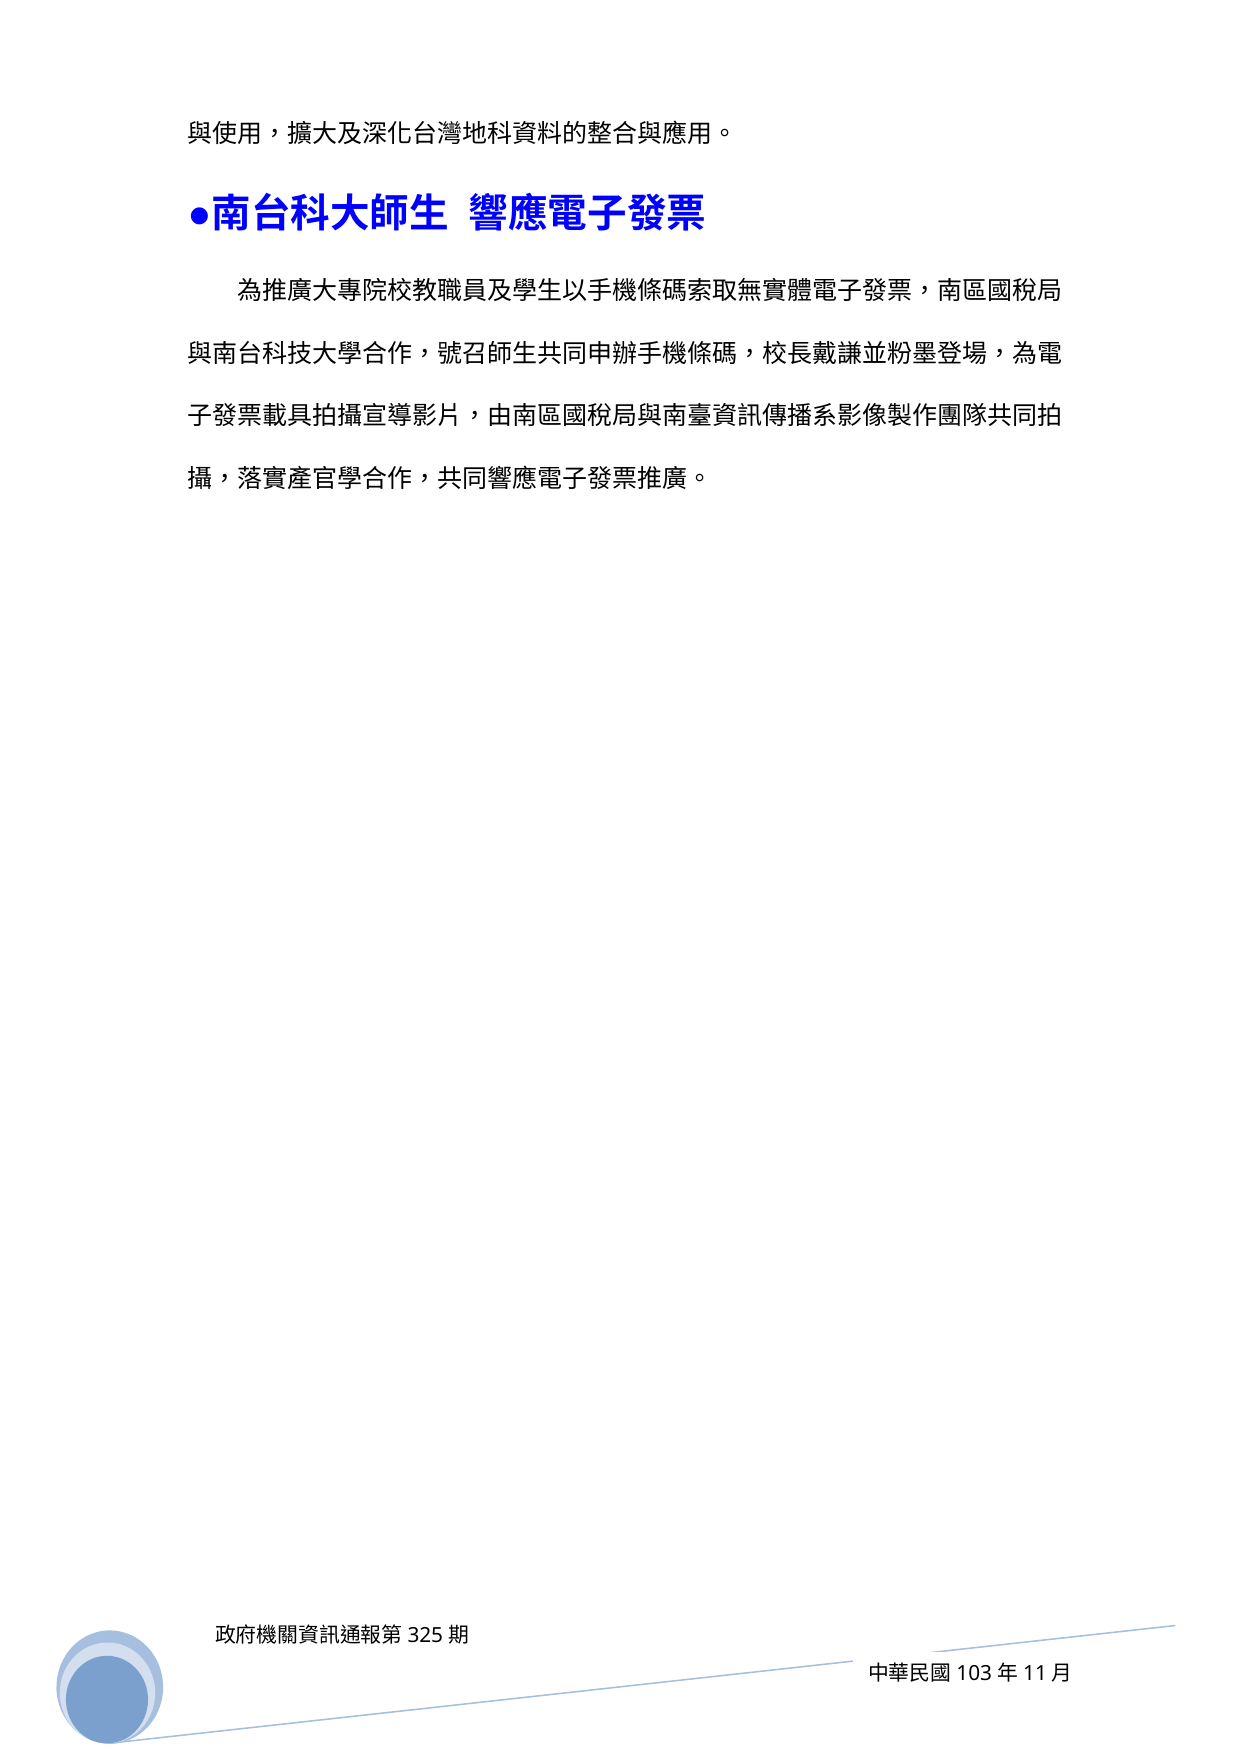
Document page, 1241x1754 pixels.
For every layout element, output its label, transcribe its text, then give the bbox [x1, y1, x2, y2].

text 為推廣大專院校教職員及學生以手機條碼索取無實體電子發票，南區國稅局與南台科技大學合作，號召師生共同申辦手機條碼，校長戴謙並粉墨登場，為電子發票載具拍攝宣導影片，由南區國稅局與南臺資訊傳播系影像製作團隊共同拍攝，落實產官學合作，共同響應電子發票推廣。 [187, 247, 1073, 497]
subtitle ●南台科大師生 響應電子發票 [187, 182, 1073, 239]
text 與使用，擴大及深化台灣地科資料的整合與應用。 [187, 89, 1073, 152]
